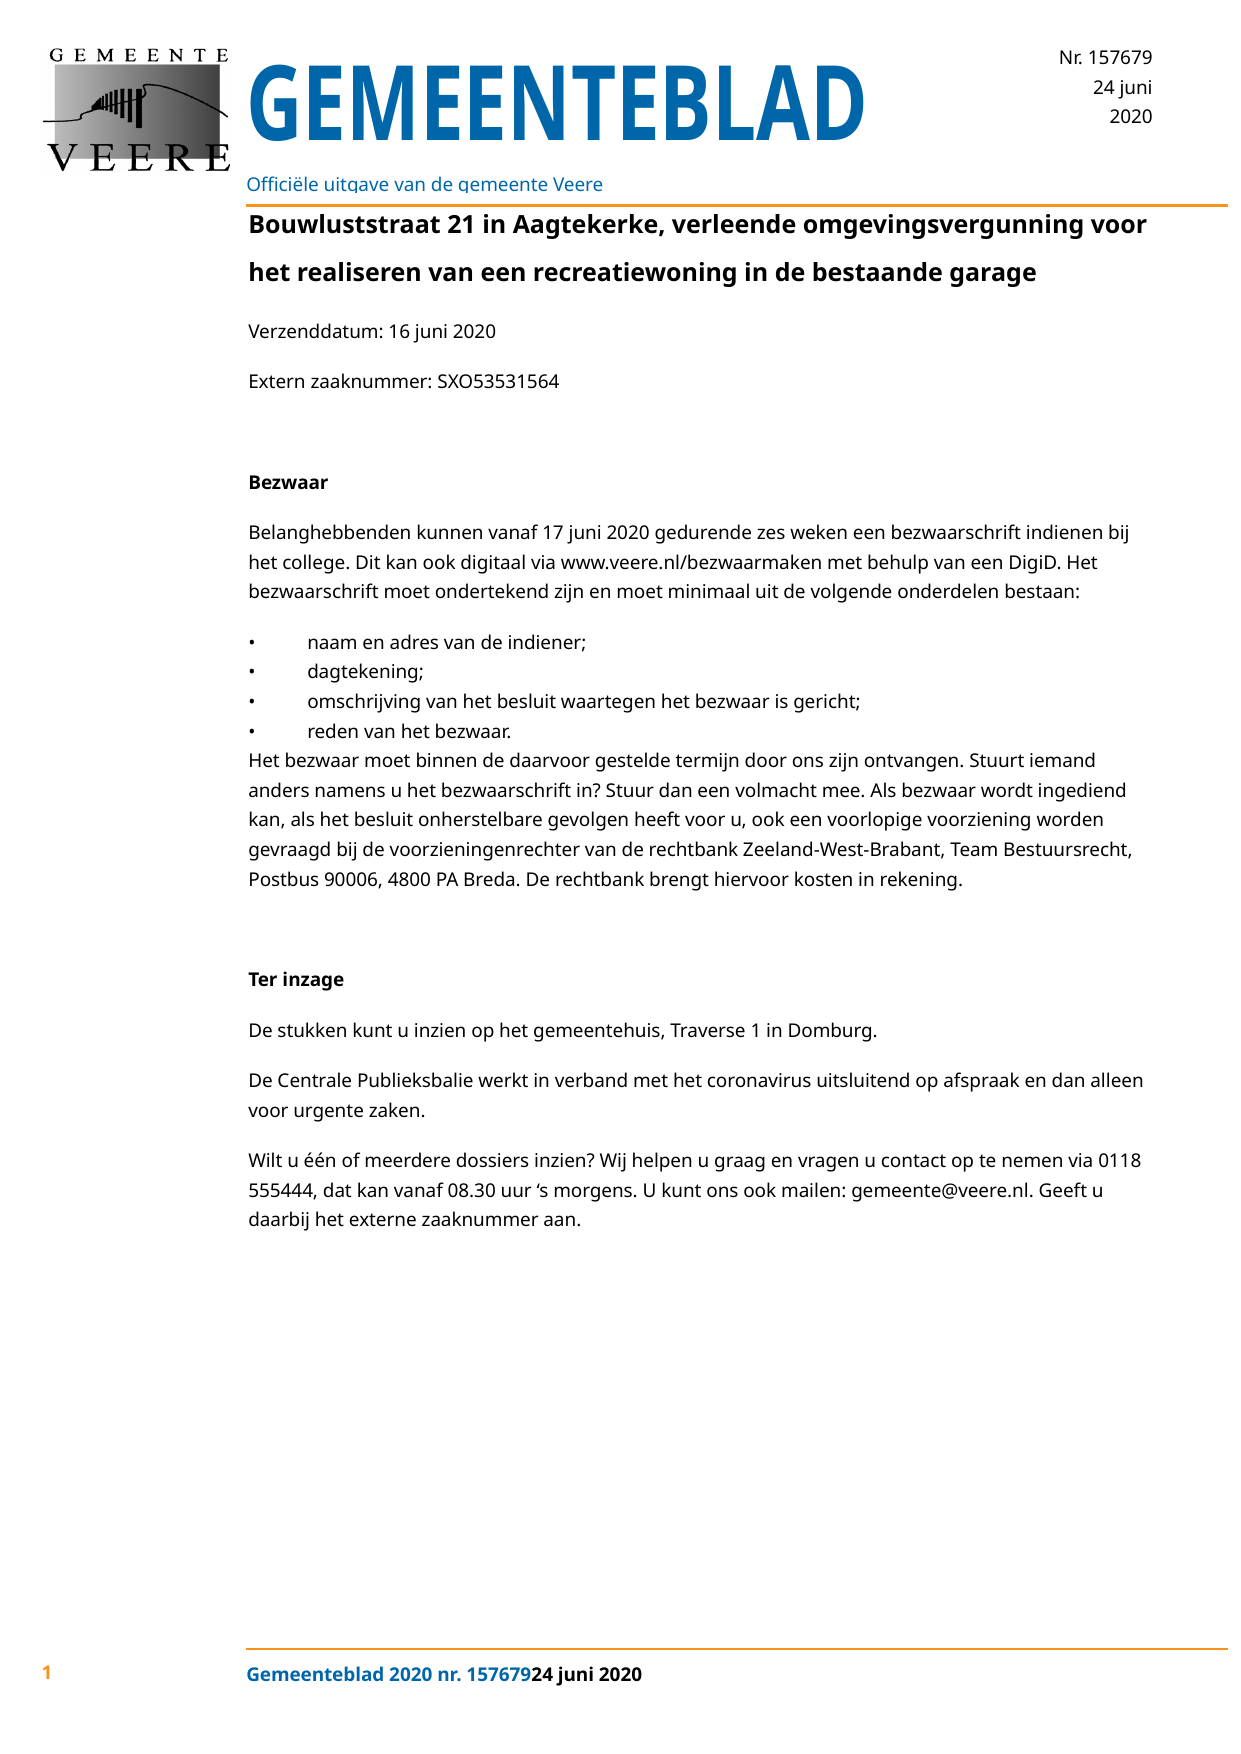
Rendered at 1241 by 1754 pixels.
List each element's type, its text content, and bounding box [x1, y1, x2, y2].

text Ter inzage [248, 967, 1152, 992]
picture [41, 47, 231, 172]
list omschrijving van het besluit waartegen het bezwaar is gericht; [248, 688, 1152, 714]
text Het bezwaar moet binnen de daarvoor gestelde termijn door ons zijn ontvangen. Stuurt iemand anders namens u het bezwaarschrift in? Stuur dan een volmacht mee. Als bezwaar wordt ingediend kan, als het besluit onherstelbare gevolgen heeft voor u, ook een voorlopige voorziening worden gevraagd bij de voorzieningenrechter van de rechtbank Zeeland-West-Brabant, Team Bestuursrecht, Postbus 90006, 4800 PA Breda. De rechtbank brengt hiervoor kosten in rekening. [248, 747, 1152, 892]
text Verzenddatum: 16 juni 2020 [248, 318, 1152, 344]
text Wilt u één of meerdere dossiers inzien? Wij helpen u graag en vragen u contact op te nemen via 0118 555444, dat kan vanaf 08.30 uur ‘s morgens. U kunt ons ook mailen: gemeente@veere.nl. Geeft u daarbij het externe zaaknummer aan. [248, 1147, 1152, 1232]
text Bouwluststraat 21 in Aagtekerke, verleende omgevingsvergunning voor het realiseren van een recreatiewoning in de bestaande garage [248, 207, 1152, 288]
text De Centrale Publieksbalie werkt in verband met het coronavirus uitsluitend op afspraak en dan alleen voor urgente zaken. [248, 1067, 1152, 1123]
text Bezwaar [248, 469, 1152, 495]
list reden van het bezwaar. [248, 718, 1152, 744]
text Extern zaaknummer: SXO53531564 [248, 368, 1152, 394]
text De stukken kunt u inzien op het gemeentehuis, Traverse 1 in Domburg. [248, 1017, 1152, 1043]
list naam en adres van de indiener; [248, 629, 1152, 655]
text Belanghebbenden kunnen vanaf 17 juni 2020 gedurende zes weken een bezwaarschrift indienen bij het college. Dit kan ook digitaal via www.veere.nl/bezwaarmaken met behulp van een DigiD. Het bezwaarschrift moet ondertekend zijn en moet minimaal uit de volgende onderdelen bestaan: [248, 519, 1152, 604]
list dagtekening; [248, 659, 1152, 684]
